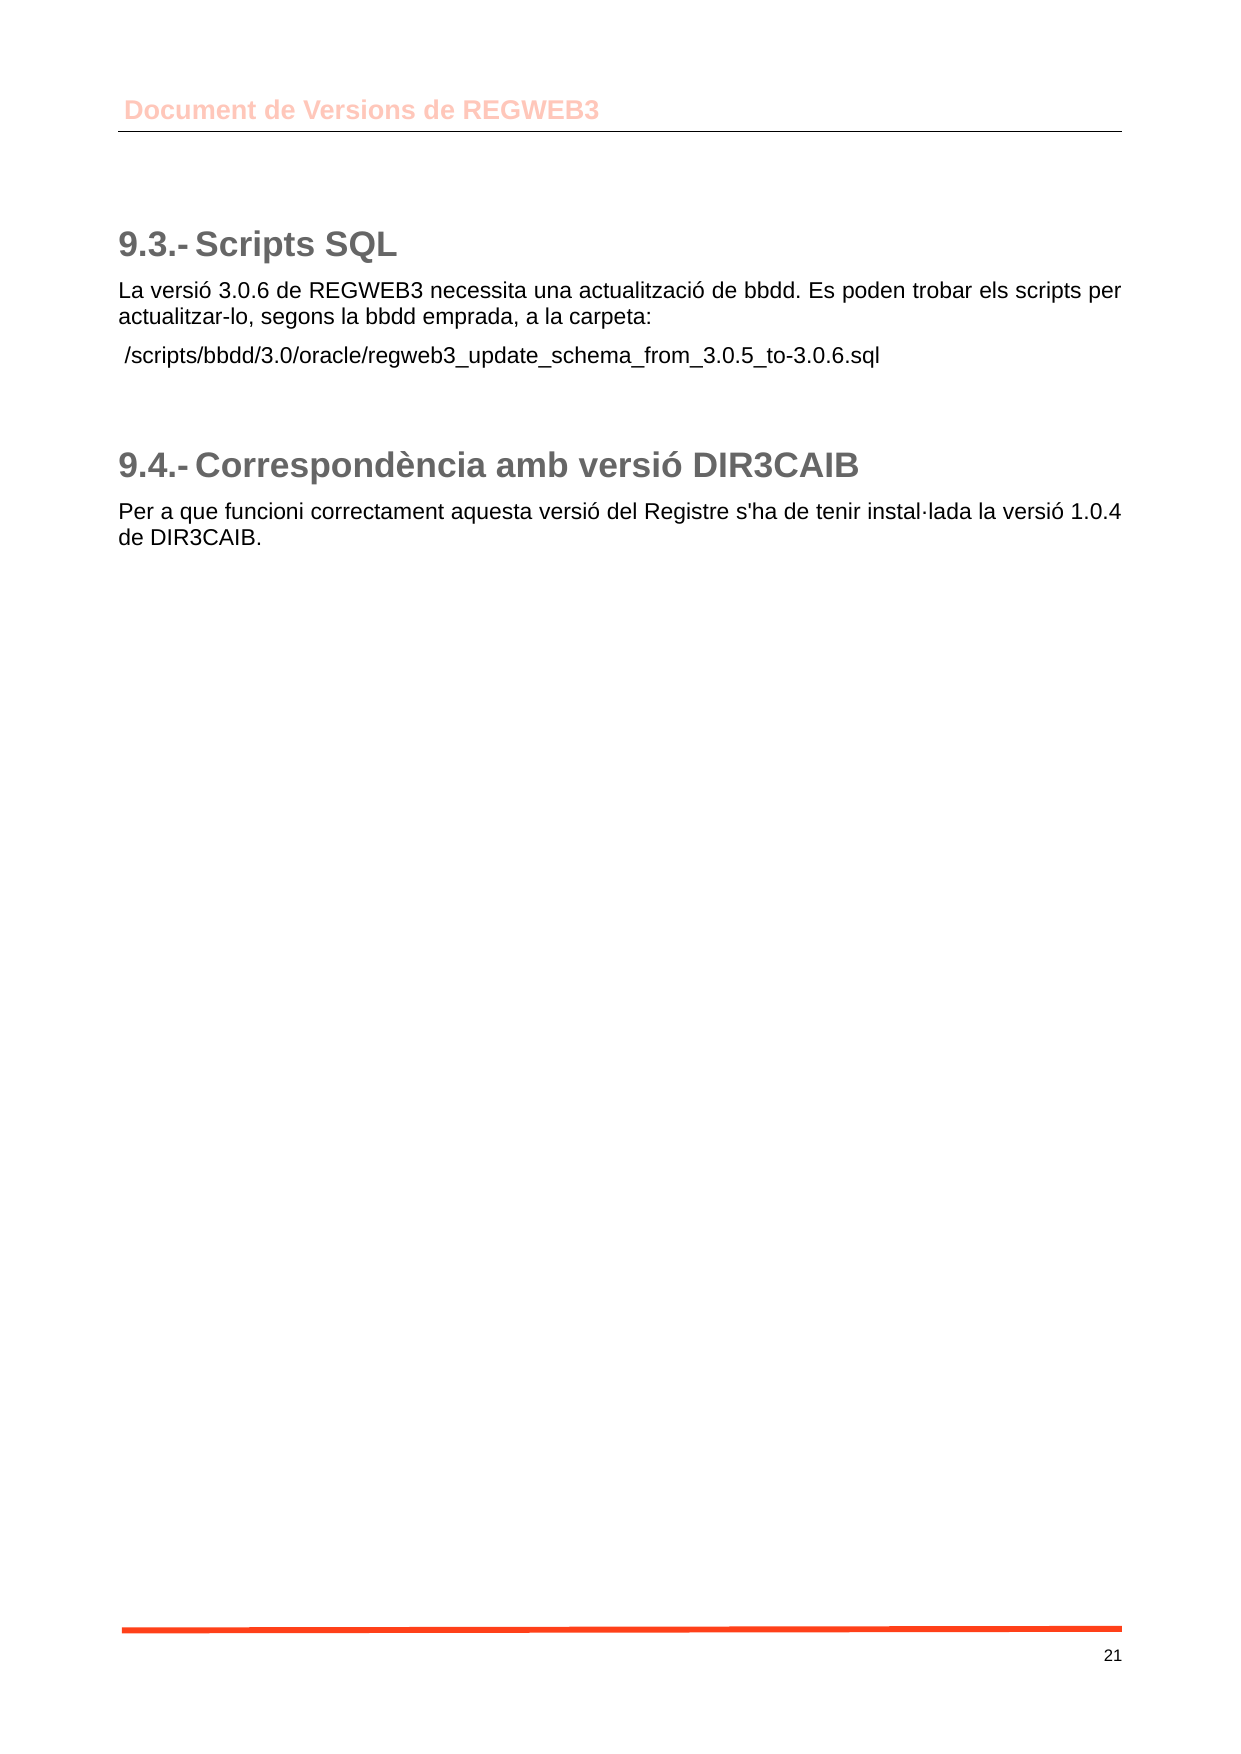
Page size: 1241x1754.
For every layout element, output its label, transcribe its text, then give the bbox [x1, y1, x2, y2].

text La versió 3.0.6 de REGWEB3 necessita una actualització de bbdd. Es poden trobar els scripts per actualitzar-lo, segons la bbdd emprada, a la carpeta: [118, 277, 1122, 329]
subtitle Correspondència amb versió DIR3CAIB [118, 444, 1122, 485]
subtitle Scripts SQL [118, 223, 1122, 264]
text /scripts/bbdd/3.0/oracle/regweb3_update_schema_from_3.0.5_to-3.0.6.sql [118, 342, 1122, 368]
text Per a que funcioni correctament aquesta versió del Registre s'ha de tenir instal·lada la versió 1.0.4 de DIR3CAIB. [118, 498, 1122, 550]
